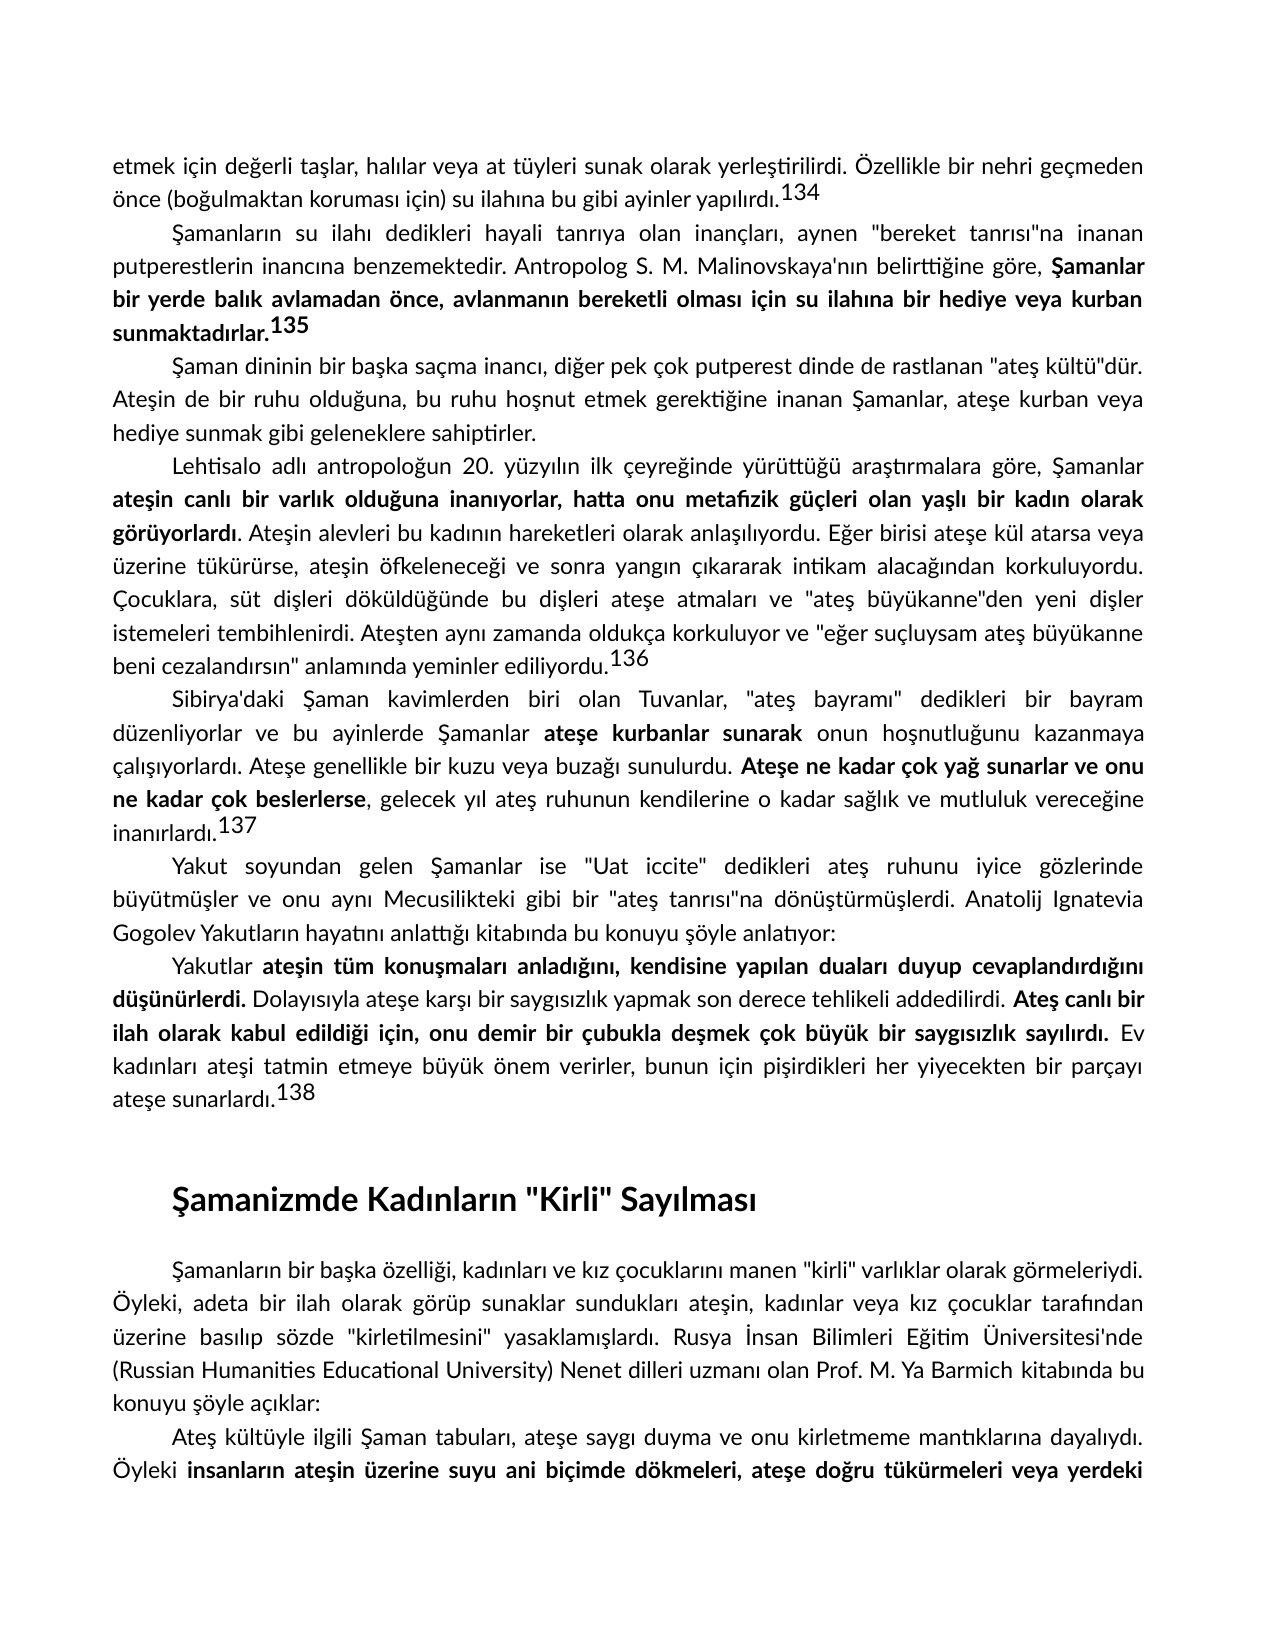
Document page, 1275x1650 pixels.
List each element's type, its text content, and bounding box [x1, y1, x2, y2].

text Şamanların bir başka özelliği, kadınları ve kız çocuklarını manen "kirli" varlıklar olarak görmeleriydi. Öyleki, adeta bir ilah olarak görüp sunaklar sundukları ateşin, kadınlar veya kız çocuklar tarafından üzerine basılıp sözde "kirletilmesini" yasaklamışlardı. Rusya İnsan Bilimleri Eğitim Üniversitesi'nde (Russian Humanities Educational University) Nenet dilleri uzmanı olan Prof. M. Ya Barmich kitabında bu konuyu şöyle açıklar: [112, 1252, 1145, 1418]
text Şaman dininin bir başka saçma inancı, diğer pek çok putperest dinde de rastlanan "ateş kültü"dür. Ateşin de bir ruhu olduğuna, bu ruhu hoşnut etmek gerektiğine inanan Şamanlar, ateşe kurban veya hediye sunmak gibi geleneklere sahiptirler. [112, 348, 1145, 448]
text Şamanizmde Kadınların "Kirli" Sayılması [112, 1181, 1145, 1218]
text Sibirya'daki Şaman kavimlerden biri olan Tuvanlar, "ateş bayramı" dedikleri bir bayram düzenliyorlar ve bu ayinlerde Şamanlar ateşe kurbanlar sunarak onun hoşnutluğunu kazanmaya çalışıyorlardı. Ateşe genellikle bir kuzu veya buzağı sunulurdu. Ateşe ne kadar çok yağ sunarlar ve onu ne kadar çok beslerlerse, gelecek yıl ateş ruhunun kendilerine o kadar sağlık ve mutluluk vereceğine inanırlardı.137 [112, 681, 1145, 848]
text Lehtisalo adlı antropoloğun 20. yüzyılın ilk çeyreğinde yürüttüğü araştırmalara göre, Şamanlar ateşin canlı bir varlık olduğuna inanıyorlar, hatta onu metafizik güçleri olan yaşlı bir kadın olarak görüyorlardı. Ateşin alevleri bu kadının hareketleri olarak anlaşılıyordu. Eğer birisi ateşe kül atarsa veya üzerine tükürürse, ateşin öfkeleneceği ve sonra yangın çıkararak intikam alacağından korkuluyordu. Çocuklara, süt dişleri döküldüğünde bu dişleri ateşe atmaları ve "ateş büyükanne"den yeni dişler istemeleri tembihlenirdi. Ateşten aynı zamanda oldukça korkuluyor ve "eğer suçluysam ateş büyükanne beni cezalandırsın" anlamında yeminler ediliyordu.136 [112, 448, 1145, 681]
text etmek için değerli taşlar, halılar veya at tüyleri sunak olarak yerleştirilirdi. Özellikle bir nehri geçmeden önce (boğulmaktan koruması için) su ilahına bu gibi ayinler yapılırdı.134 [112, 148, 1145, 214]
text Yakutlar ateşin tüm konuşmaları anladığını, kendisine yapılan duaları duyup cevaplandırdığını düşünürlerdi. Dolayısıyla ateşe karşı bir saygısızlık yapmak son derece tehlikeli addedilirdi. Ateş canlı bir ilah olarak kabul edildiği için, onu demir bir çubukla deşmek çok büyük bir saygısızlık sayılırdı. Ev kadınları ateşi tatmin etmeye büyük önem verirler, bunun için pişirdikleri her yiyecekten bir parçayı ateşe sunarlardı.138 [112, 948, 1145, 1114]
text Şamanların su ilahı dedikleri hayali tanrıya olan inançları, aynen "bereket tanrısı"na inanan putperestlerin inancına benzemektedir. Antropolog S. M. Malinovskaya'nın belirttiğine göre, Şamanlar bir yerde balık avlamadan önce, avlanmanın bereketli olması için su ilahına bir hediye veya kurban sunmaktadırlar.135 [112, 214, 1145, 348]
text Ateş kültüyle ilgili Şaman tabuları, ateşe saygı duyma ve onu kirletmeme mantıklarına dayalıydı. Öyleki insanların ateşin üzerine suyu ani biçimde dökmeleri, ateşe doğru tükürmeleri veya yerdeki [112, 1418, 1145, 1485]
text Yakut soyundan gelen Şamanlar ise "Uat iccite" dedikleri ateş ruhunu iyice gözlerinde büyütmüşler ve onu aynı Mecusilikteki gibi bir "ateş tanrısı"na dönüştürmüşlerdi. Anatolij Ignatevia Gogolev Yakutların hayatını anlattığı kitabında bu konuyu şöyle anlatıyor: [112, 848, 1145, 948]
